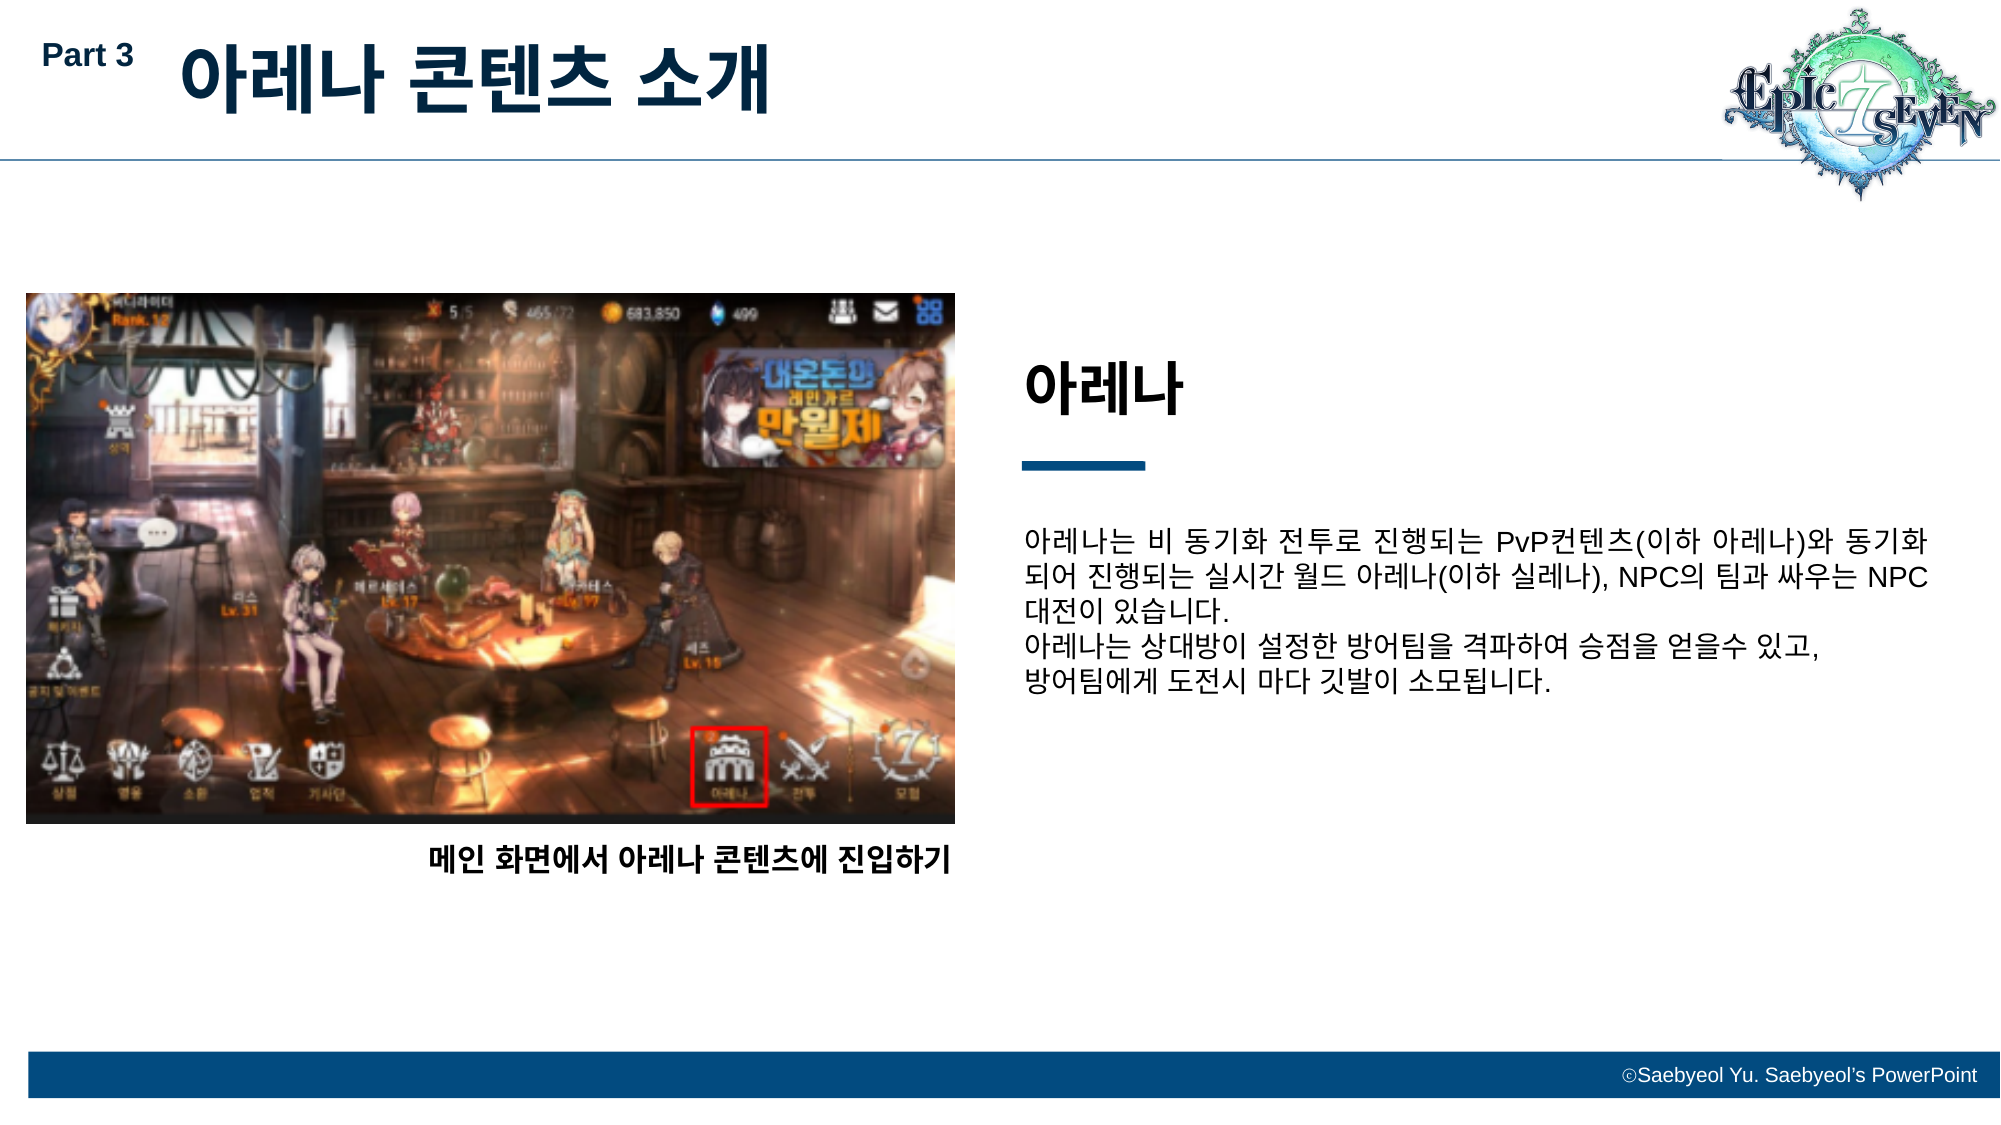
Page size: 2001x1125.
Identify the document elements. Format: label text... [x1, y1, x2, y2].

text_box 아레나 [1009, 344, 1615, 430]
text_box 메인 화면에서 아레나 콘텐츠에 진입하기 [356, 832, 968, 885]
picture [26, 293, 955, 824]
text_box 아레나는 비 동기화 전투로 진행되는 PvP컨텐츠(이하 아레나)와 동기화 되어 진행되는 실시간 월드 아레나(이하 실레나), NPC의 팀과 싸우는 NPC 대전이 있습니다. 아레나는 상대방이 설정한 방어팀을 격파하여 승점을 얻을수 있고, 방어팀에게 도전시 마다 깃발이 소모됩니다. [1009, 515, 1944, 741]
text_box 아레나 콘텐츠 소개 [164, 25, 858, 131]
picture [1720, 4, 2000, 205]
text_box Part 3 [26, 26, 164, 82]
